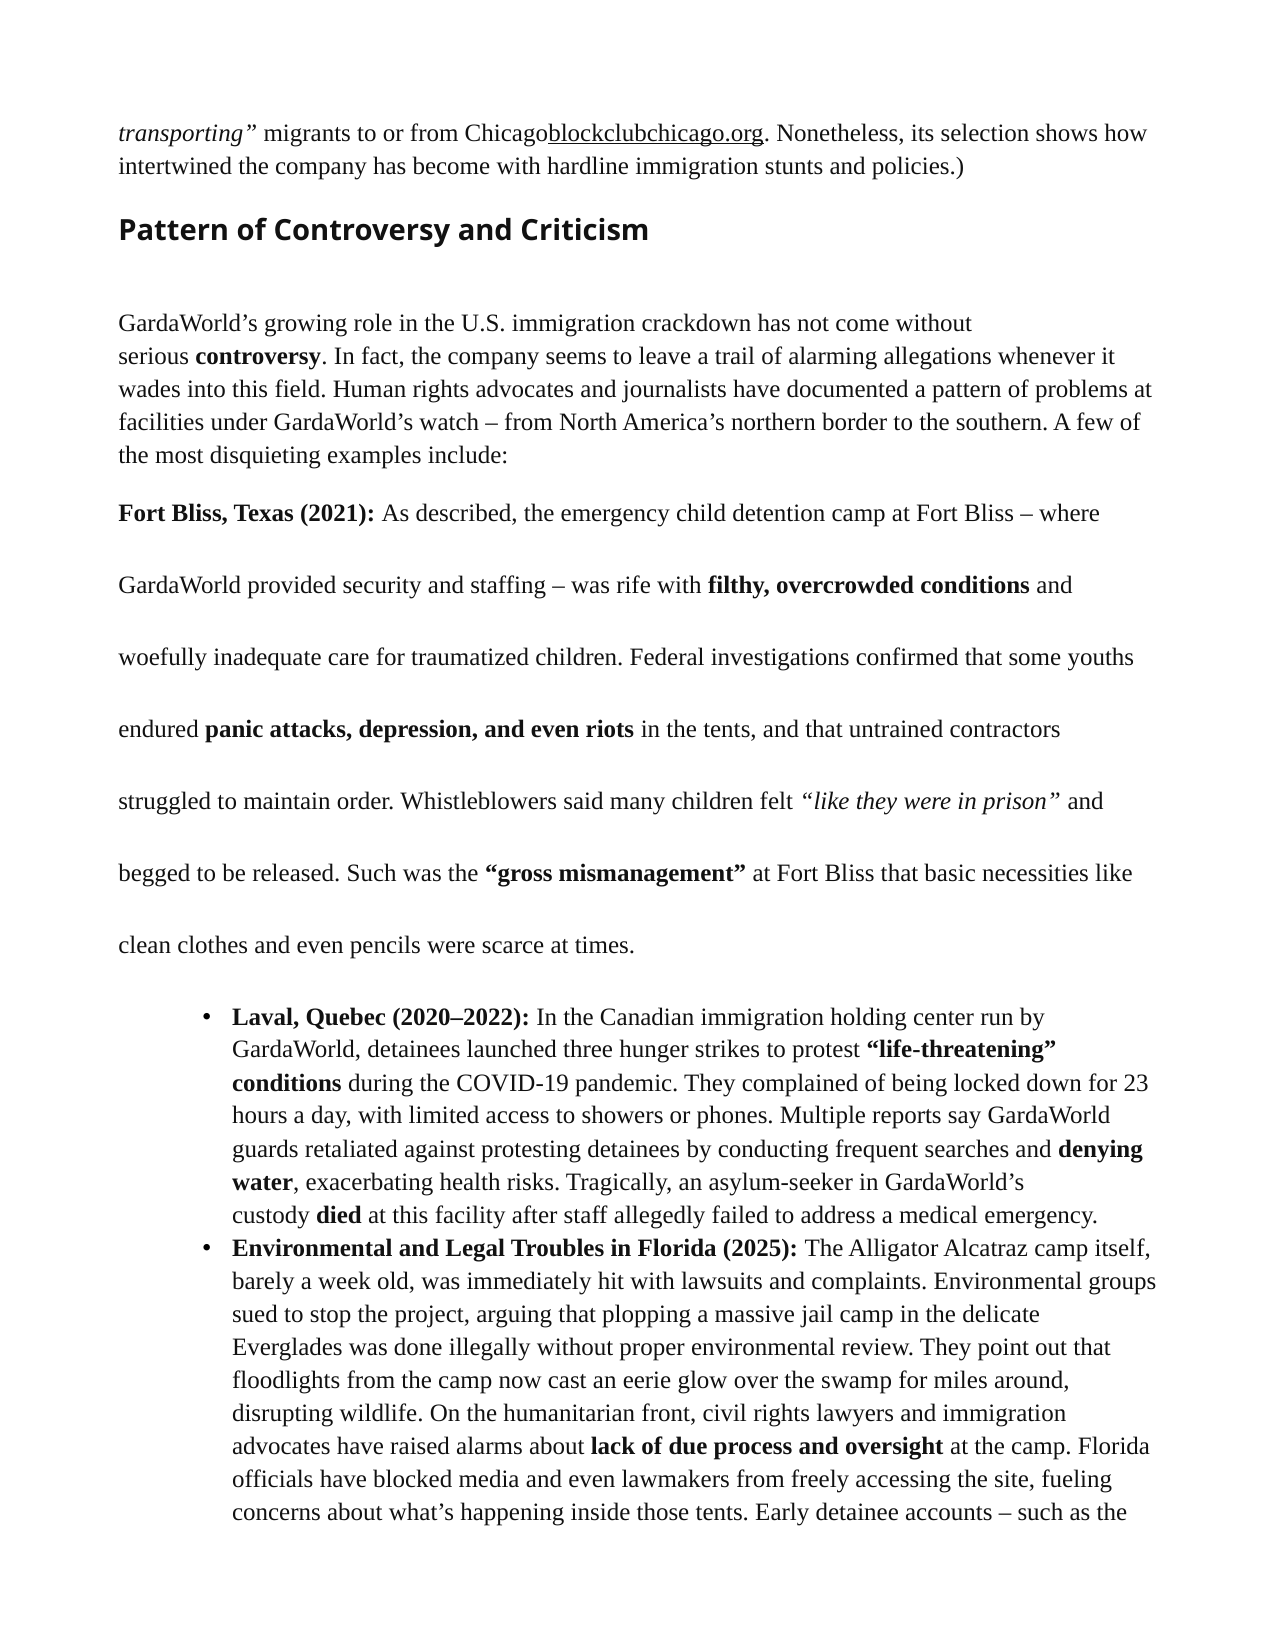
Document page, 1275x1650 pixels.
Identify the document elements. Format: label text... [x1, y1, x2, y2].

text transporting” migrants to or from Chicagoblockclubchicago.org. Nonetheless, its selection shows how intertwined the company has become with hardline immigration stunts and policies.) [118, 118, 1157, 180]
text GardaWorld’s growing role in the U.S. immigration crackdown has not come without serious controversy. In fact, the company seems to leave a trail of alarming allegations whenever it wades into this field. Human rights advocates and journalists have documented a pattern of problems at facilities under GardaWorld’s watch – from North America’s northern border to the southern. A few of the most disquieting examples include: [118, 308, 1157, 469]
list Environmental and Legal Troubles in Florida (2025): The Alligator Alcatraz camp itself, barely a week old, was immediately hit with lawsuits and complaints. Environmental groups sued to stop the project, arguing that plopping a massive jail camp in the delicate Everglades was done illegally without proper environmental review. They point out that floodlights from the camp now cast an eerie glow over the swamp for miles around, disrupting wildlife. On the humanitarian front, civil rights lawyers and immigration advocates have raised alarms about lack of due process and oversight at the camp. Florida officials have blocked media and even lawmakers from freely accessing the site, fueling concerns about what’s happening inside those tents. Early detainee accounts – such as the [202, 1233, 1157, 1526]
text Fort Bliss, Texas (2021): As described, the emergency child detention camp at Fort Bliss – where GardaWorld provided security and staffing – was rife with filthy, overcrowded conditions and woefully inadequate care for traumatized children. Federal investigations confirmed that some youths endured panic attacks, depression, and even riots in the tents, and that untrained contractors struggled to maintain order. Whistleblowers said many children felt “like they were in prison” and begged to be released. Such was the “gross mismanagement” at Fort Bliss that basic necessities like clean clothes and even pencils were scarce at times. [118, 498, 1157, 958]
list Laval, Quebec (2020–2022): In the Canadian immigration holding center run by GardaWorld, detainees launched three hunger strikes to protest “life-threatening” conditions during the COVID-19 pandemic. They complained of being locked down for 23 hours a day, with limited access to showers or phones. Multiple reports say GardaWorld guards retaliated against protesting detainees by conducting frequent searches and denying water, exacerbating health risks. Tragically, an asylum-seeker in GardaWorld’s custody died at this facility after staff allegedly failed to address a medical emergency. [202, 1002, 1157, 1228]
subtitle Pattern of Controversy and Criticism [118, 209, 1157, 249]
